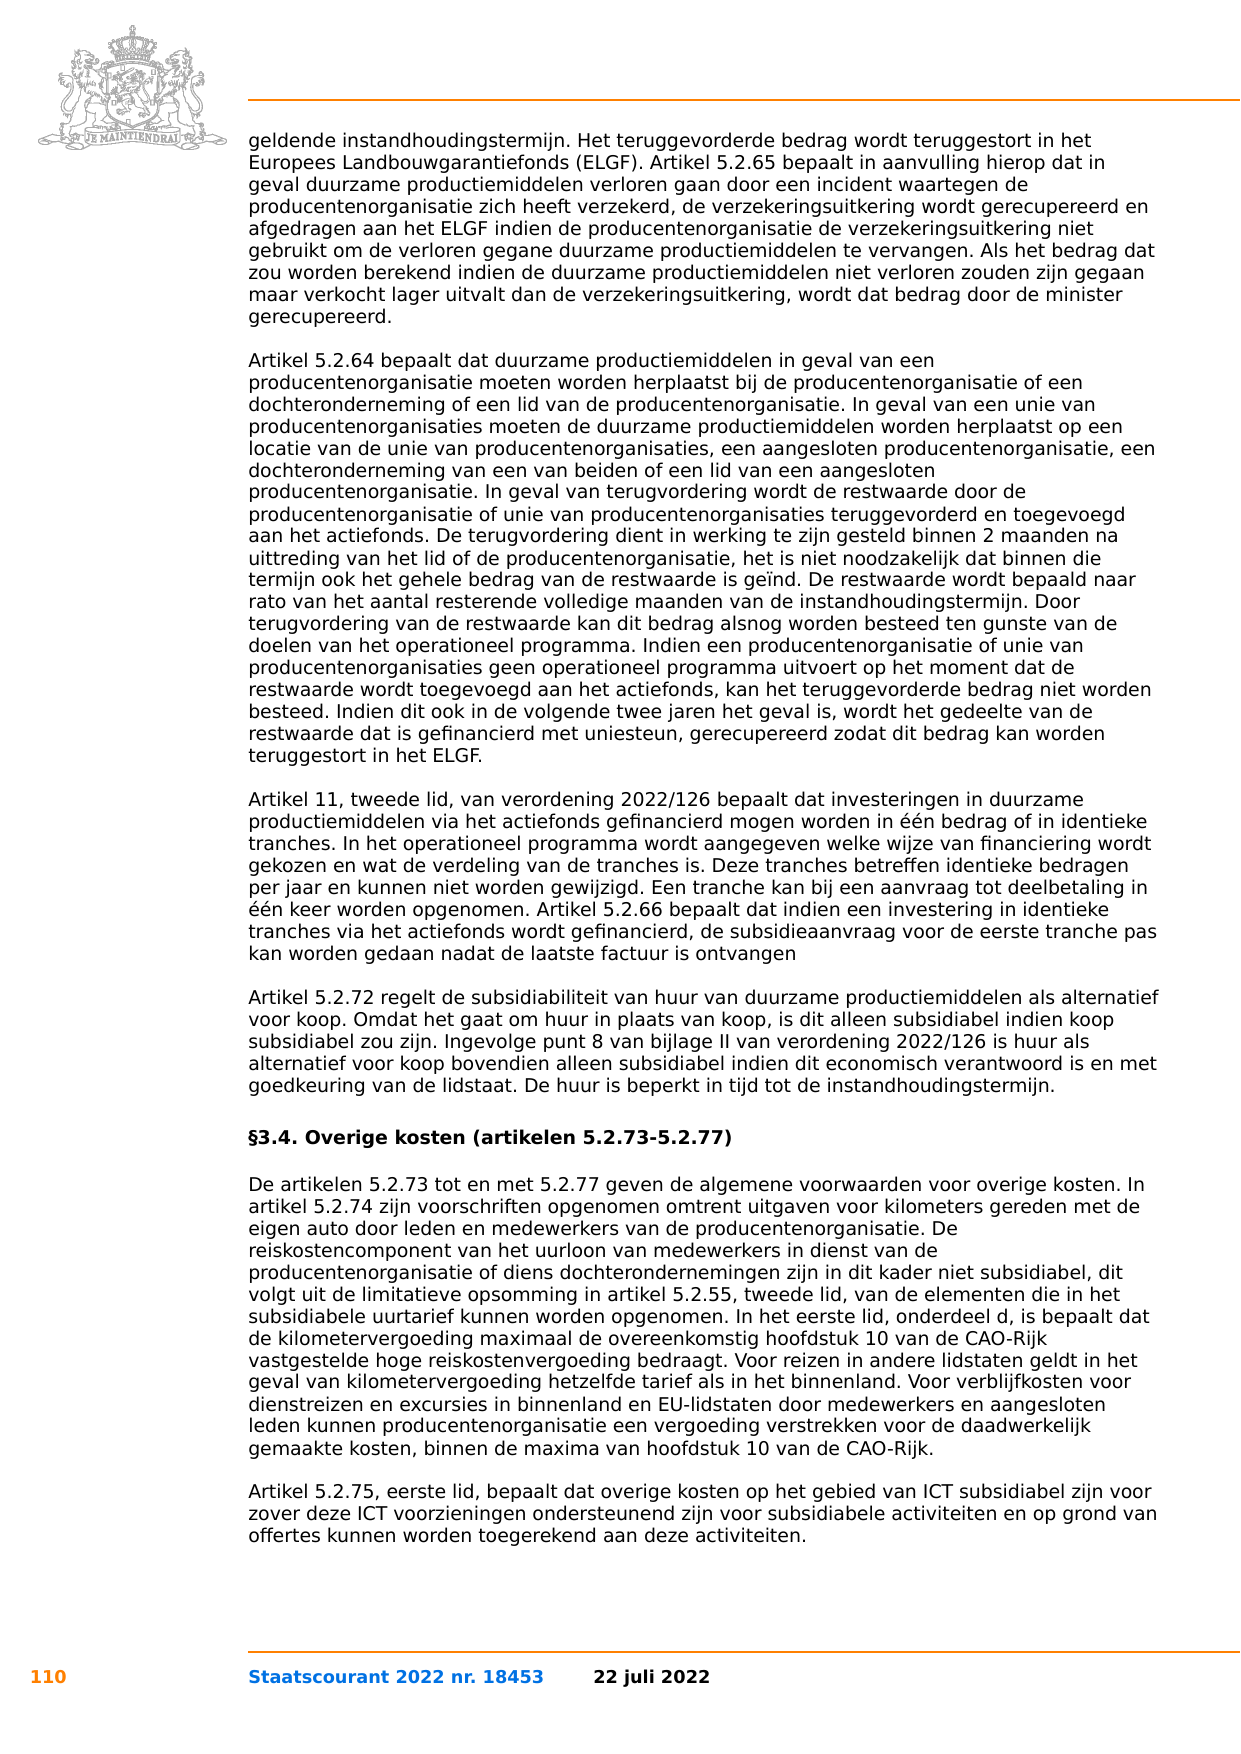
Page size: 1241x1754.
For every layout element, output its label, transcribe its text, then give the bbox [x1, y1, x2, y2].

text Artikel 5.2.75, eerste lid, bepaalt dat overige kosten op het gebied van ICT subsidiabel zijn voor zover deze ICT voorzieningen ondersteunend zijn voor subsidiabele activiteiten en op grond van offertes kunnen worden toegerekend aan deze activiteiten. [248, 1481, 1163, 1547]
picture [38, 25, 227, 150]
text Artikel 5.2.72 regelt de subsidiabiliteit van huur van duurzame productiemiddelen als alternatief voor koop. Omdat het gaat om huur in plaats van koop, is dit alleen subsidiabel indien koop subsidiabel zou zijn. Ingevolge punt 8 van bijlage II van verordening 2022/126 is huur als alternatief voor koop bovendien alleen subsidiabel indien dit economisch verantwoord is en met goedkeuring van de lidstaat. De huur is beperkt in tijd tot de instandhoudingstermijn. [248, 987, 1163, 1097]
text De artikelen 5.2.73 tot en met 5.2.77 geven de algemene voorwaarden voor overige kosten. In artikel 5.2.74 zijn voorschriften opgenomen omtrent uitgaven voor kilometers gereden met de eigen auto door leden en medewerkers van de producentenorganisatie. De reiskostencomponent van het uurloon van medewerkers in dienst van de producentenorganisatie of diens dochterondernemingen zijn in dit kader niet subsidiabel, dit volgt uit de limitatieve opsomming in artikel 5.2.55, tweede lid, van de elementen die in het subsidiabele uurtarief kunnen worden opgenomen. In het eerste lid, onderdeel d, is bepaalt dat de kilometervergoeding maximaal de overeenkomstig hoofdstuk 10 van de CAO-Rijk vastgestelde hoge reiskostenvergoeding bedraagt. Voor reizen in andere lidstaten geldt in het geval van kilometervergoeding hetzelfde tarief als in het binnenland. Voor verblijfkosten voor dienstreizen en excursies in binnenland en EU-lidstaten door medewerkers en aangesloten leden kunnen producentenorganisatie een vergoeding verstrekken voor de daadwerkelijk gemaakte kosten, binnen de maxima van hoofdstuk 10 van de CAO-Rijk. [248, 1174, 1163, 1459]
text Artikel 5.2.64 bepaalt dat duurzame productiemiddelen in geval van een producentenorganisatie moeten worden herplaatst bij de producentenorganisatie of een dochteronderneming of een lid van de producentenorganisatie. In geval van een unie van producentenorganisaties moeten de duurzame productiemiddelen worden herplaatst op een locatie van de unie van producentenorganisaties, een aangesloten producentenorganisatie, een dochteronderneming van een van beiden of een lid van een aangesloten producentenorganisatie. In geval van terugvordering wordt de restwaarde door de producentenorganisatie of unie van producentenorganisaties teruggevorderd en toegevoegd aan het actiefonds. De terugvordering dient in werking te zijn gesteld binnen 2 maanden na uittreding van het lid of de producentenorganisatie, het is niet noodzakelijk dat binnen die termijn ook het gehele bedrag van de restwaarde is geïnd. De restwaarde wordt bepaald naar rato van het aantal resterende volledige maanden van de instandhoudingstermijn. Door terugvordering van de restwaarde kan dit bedrag alsnog worden besteed ten gunste van de doelen van het operationeel programma. Indien een producentenorganisatie of unie van producentenorganisaties geen operationeel programma uitvoert op het moment dat de restwaarde wordt toegevoegd aan het actiefonds, kan het teruggevorderde bedrag niet worden besteed. Indien dit ook in de volgende twee jaren het geval is, wordt het gedeelte van de restwaarde dat is gefinancierd met uniesteun, gerecupereerd zodat dit bedrag kan worden teruggestort in het ELGF. [248, 349, 1163, 767]
text Artikel 11, tweede lid, van verordening 2022/126 bepaalt dat investeringen in duurzame productiemiddelen via het actiefonds gefinancierd mogen worden in één bedrag of in identieke tranches. In het operationeel programma wordt aangegeven welke wijze van financiering wordt gekozen en wat de verdeling van de tranches is. Deze tranches betreffen identieke bedragen per jaar en kunnen niet worden gewijzigd. Een tranche kan bij een aanvraag tot deelbetaling in één keer worden opgenomen. Artikel 5.2.66 bepaalt dat indien een investering in identieke tranches via het actiefonds wordt gefinancierd, de subsidieaanvraag voor de eerste tranche pas kan worden gedaan nadat de laatste factuur is ontvangen [248, 789, 1163, 965]
text geldende instandhoudingstermijn. Het teruggevorderde bedrag wordt teruggestort in het Europees Landbouwgarantiefonds (ELGF). Artikel 5.2.65 bepaalt in aanvulling hierop dat in geval duurzame productiemiddelen verloren gaan door een incident waartegen de producentenorganisatie zich heeft verzekerd, de verzekeringsuitkering wordt gerecupereerd en afgedragen aan het ELGF indien de producentenorganisatie de verzekeringsuitkering niet gebruikt om de verloren gegane duurzame productiemiddelen te vervangen. Als het bedrag dat zou worden berekend indien de duurzame productiemiddelen niet verloren zouden zijn gegaan maar verkocht lager uitvalt dan de verzekeringsuitkering, wordt dat bedrag door de minister gerecupereerd. [248, 130, 1163, 328]
subtitle §3.4. Overige kosten (artikelen 5.2.73-5.2.77) [248, 1127, 1163, 1149]
